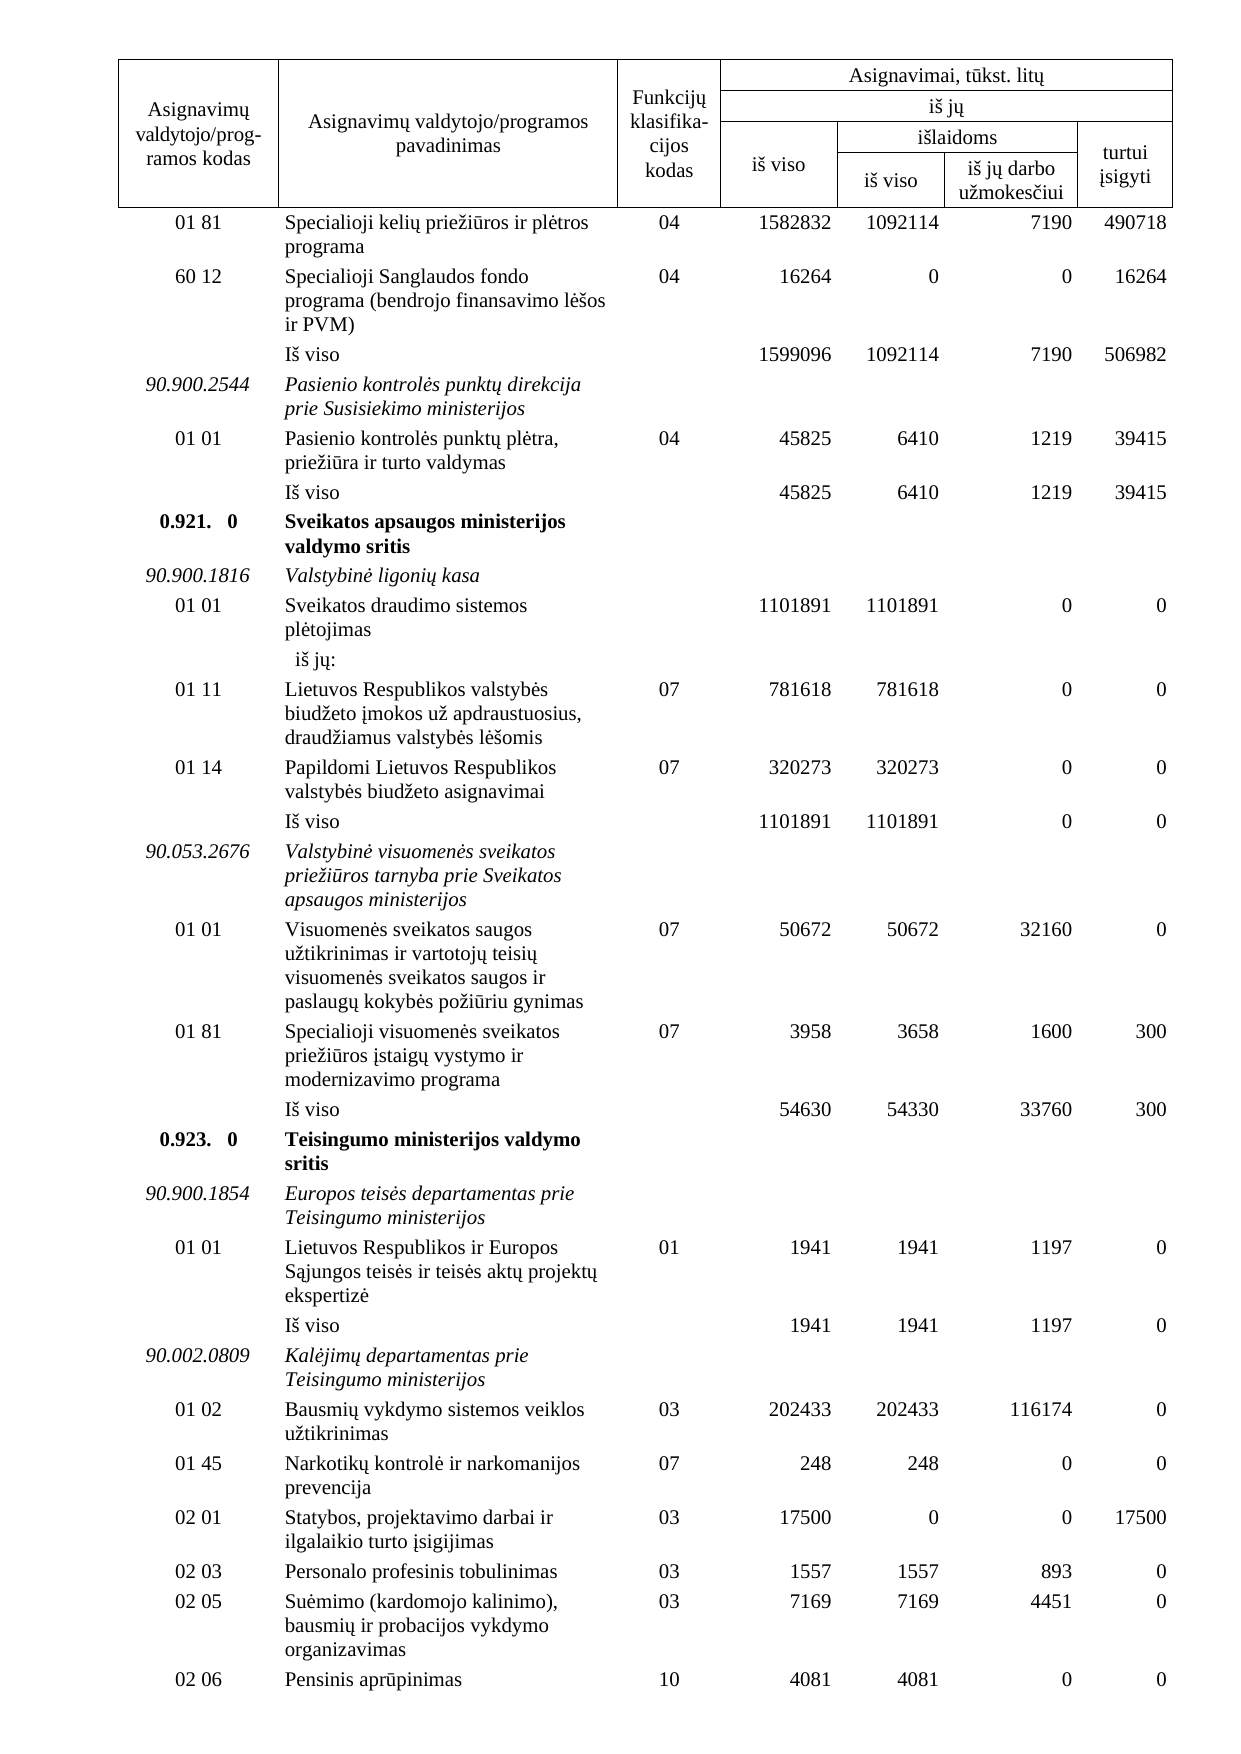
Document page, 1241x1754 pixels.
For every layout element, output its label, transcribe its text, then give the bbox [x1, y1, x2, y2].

table_cell 0.923. 0 [118, 1124, 278, 1178]
table_cell 17500 [720, 1502, 837, 1556]
table_cell Lietuvos Respublikos ir Europos Sąjungos teisės ir teisės aktų projektų ekspertizė [279, 1232, 618, 1310]
table_cell Visuomenės sveikatos saugos užtikrinimas ir vartotojų teisių visuomenės sveikatos saugos ir paslaugų kokybės požiūriu gynimas [279, 914, 618, 1016]
table_cell 202433 [837, 1394, 944, 1448]
table_cell 781618 [720, 674, 837, 752]
table_cell 0 [1078, 1232, 1172, 1310]
table_cell [618, 836, 720, 914]
table_cell [720, 1340, 837, 1394]
table_cell [720, 1178, 837, 1232]
table_cell [837, 1178, 944, 1232]
table_cell [118, 806, 278, 836]
table_cell [118, 1310, 278, 1340]
table_cell 506982 [1078, 339, 1172, 369]
table_cell 7169 [720, 1586, 837, 1664]
table_cell 01 01 [118, 590, 278, 644]
table_cell 320273 [837, 752, 944, 806]
table_cell [945, 1340, 1078, 1394]
table_header Asignavimų valdytojo/prog-ramos kodas [119, 60, 278, 207]
table_cell 45825 [720, 477, 837, 507]
table_cell 781618 [837, 674, 944, 752]
table_header Funkcijų klasifika-cijos kodas [618, 60, 720, 207]
table_cell 1557 [720, 1556, 837, 1586]
table_cell Specialioji kelių priežiūros ir plėtros programa [279, 208, 618, 261]
table_cell 1219 [945, 477, 1078, 507]
table_cell [618, 507, 720, 561]
table_cell 0 [945, 261, 1078, 339]
table_cell [618, 806, 720, 836]
table_cell 1941 [837, 1310, 944, 1340]
table_cell [720, 644, 837, 674]
table_cell 0 [837, 261, 944, 339]
table_cell [618, 369, 720, 423]
table_header Asignavimai, tūkst. litų [721, 60, 1172, 90]
table_cell [837, 836, 944, 914]
table_cell [118, 477, 278, 507]
table_cell [618, 1310, 720, 1340]
table_cell Suėmimo (kardomojo kalinimo), bausmių ir probacijos vykdymo organizavimas [279, 1586, 618, 1664]
table_cell iš jų darbo užmokesčiui [945, 153, 1077, 207]
table_cell Specialioji visuomenės sveikatos priežiūros įstaigų vystymo ir modernizavimo programa [279, 1016, 618, 1094]
table_cell [618, 1124, 720, 1178]
table_cell 0 [945, 752, 1078, 806]
table_cell 0 [1078, 752, 1172, 806]
table_cell 32160 [945, 914, 1078, 1016]
table_cell Bausmių vykdymo sistemos veiklos užtikrinimas [279, 1394, 618, 1448]
table_cell iš jų: [279, 644, 618, 674]
table_cell [945, 507, 1078, 561]
table_cell Personalo profesinis tobulinimas [279, 1556, 618, 1586]
table_cell [1078, 507, 1172, 561]
table_cell 90.002.0809 [118, 1340, 278, 1394]
table_cell 1101891 [837, 590, 944, 644]
table_cell 16264 [1078, 261, 1172, 339]
table_cell 1557 [837, 1556, 944, 1586]
table_cell Iš viso [279, 1310, 618, 1340]
table_cell [945, 1124, 1078, 1178]
table_cell 1941 [720, 1232, 837, 1310]
table_cell 17500 [1078, 1502, 1172, 1556]
table_cell 0 [1078, 1448, 1172, 1502]
table_cell 6410 [837, 477, 944, 507]
table_cell 01 [618, 1232, 720, 1310]
table_cell Papildomi Lietuvos Respublikos valstybės biudžeto asignavimai [279, 752, 618, 806]
table_cell Sveikatos apsaugos ministerijos valdymo sritis [279, 507, 618, 561]
table_cell 248 [720, 1448, 837, 1502]
table_cell 45825 [720, 423, 837, 477]
table_cell 116174 [945, 1394, 1078, 1448]
table_cell 04 [618, 423, 720, 477]
table_cell 10 [618, 1664, 720, 1694]
table_cell 7190 [945, 339, 1078, 369]
table_cell 4081 [837, 1664, 944, 1694]
table_cell 0 [1078, 1394, 1172, 1448]
table_cell [720, 561, 837, 590]
table_cell Iš viso [279, 339, 618, 369]
table_cell 7190 [945, 208, 1078, 261]
table_cell 01 81 [118, 1016, 278, 1094]
table_cell išlaidoms [838, 122, 1077, 152]
table_cell 01 11 [118, 674, 278, 752]
table_cell [720, 836, 837, 914]
table_cell 03 [618, 1502, 720, 1556]
table_cell [1078, 1340, 1172, 1394]
table_cell 02 05 [118, 1586, 278, 1664]
table_cell Iš viso [279, 477, 618, 507]
table_cell [1078, 1124, 1172, 1178]
table_cell Iš viso [279, 806, 618, 836]
table_cell 1600 [945, 1016, 1078, 1094]
table_cell 1101891 [837, 806, 944, 836]
table_cell [618, 477, 720, 507]
table_cell [720, 507, 837, 561]
table_cell 1941 [837, 1232, 944, 1310]
table_cell [1078, 1178, 1172, 1232]
table_cell Pasienio kontrolės punktų plėtra, priežiūra ir turto valdymas [279, 423, 618, 477]
table_cell 50672 [837, 914, 944, 1016]
table_cell 4451 [945, 1586, 1078, 1664]
table_cell 3958 [720, 1016, 837, 1094]
table_cell 03 [618, 1556, 720, 1586]
table_cell 490718 [1078, 208, 1172, 261]
table_cell 02 06 [118, 1664, 278, 1694]
table_cell 7169 [837, 1586, 944, 1664]
table_cell [618, 1094, 720, 1124]
table_cell iš jų [721, 91, 1172, 121]
table_cell [945, 561, 1078, 590]
table_cell 6410 [837, 423, 944, 477]
table_cell 0 [1078, 1586, 1172, 1664]
table_cell [837, 1340, 944, 1394]
table_cell [837, 1124, 944, 1178]
table_cell 202433 [720, 1394, 837, 1448]
table_cell 1197 [945, 1232, 1078, 1310]
table_cell 90.900.1854 [118, 1178, 278, 1232]
table_cell 1092114 [837, 339, 944, 369]
table_cell 01 01 [118, 1232, 278, 1310]
table_cell 4081 [720, 1664, 837, 1694]
table_cell 1092114 [837, 208, 944, 261]
table_cell 0 [1078, 590, 1172, 644]
table_cell [618, 561, 720, 590]
table_cell 0 [945, 806, 1078, 836]
table_cell [1078, 561, 1172, 590]
table_cell 0.921. 0 [118, 507, 278, 561]
table_cell Teisingumo ministerijos valdymo sritis [279, 1124, 618, 1178]
table_cell Pasienio kontrolės punktų direkcija prie Susisiekimo ministerijos [279, 369, 618, 423]
table_cell 1941 [720, 1310, 837, 1340]
table_cell Valstybinė ligonių kasa [279, 561, 618, 590]
table_cell Sveikatos draudimo sistemos plėtojimas [279, 590, 618, 644]
table_cell 248 [837, 1448, 944, 1502]
table_cell 0 [1078, 1664, 1172, 1694]
table_cell 0 [945, 674, 1078, 752]
table_cell [945, 836, 1078, 914]
table_cell 0 [1078, 806, 1172, 836]
table_cell 16264 [720, 261, 837, 339]
table_cell 01 02 [118, 1394, 278, 1448]
table_cell 50672 [720, 914, 837, 1016]
table_cell 02 03 [118, 1556, 278, 1586]
table_cell 1101891 [720, 590, 837, 644]
table_cell [720, 369, 837, 423]
table_cell 0 [945, 1664, 1078, 1694]
table_cell [118, 644, 278, 674]
table_cell 0 [945, 590, 1078, 644]
table_cell 0 [1078, 674, 1172, 752]
table_cell [1078, 836, 1172, 914]
table_cell 1197 [945, 1310, 1078, 1340]
table_cell 33760 [945, 1094, 1078, 1124]
table_cell Iš viso [279, 1094, 618, 1124]
table_cell 03 [618, 1394, 720, 1448]
table_cell [1078, 644, 1172, 674]
table_cell 02 01 [118, 1502, 278, 1556]
table_cell 04 [618, 261, 720, 339]
table_cell Specialioji Sanglaudos fondo programa (bendrojo finansavimo lėšos ir PVM) [279, 261, 618, 339]
table_cell 39415 [1078, 477, 1172, 507]
table_cell [618, 590, 720, 644]
table_cell 54630 [720, 1094, 837, 1124]
table_cell [945, 1178, 1078, 1232]
table_cell iš viso [838, 153, 944, 207]
table_cell turtui įsigyti [1078, 122, 1172, 207]
table_cell 320273 [720, 752, 837, 806]
table_cell 01 81 [118, 208, 278, 261]
table_cell 07 [618, 1448, 720, 1502]
table_cell 07 [618, 752, 720, 806]
table_cell [837, 644, 944, 674]
table_cell 0 [945, 1502, 1078, 1556]
table_cell 0 [1078, 1310, 1172, 1340]
table_cell [618, 1340, 720, 1394]
table_cell 01 01 [118, 914, 278, 1016]
table_cell 0 [837, 1502, 944, 1556]
table_cell [1078, 369, 1172, 423]
table_cell 01 14 [118, 752, 278, 806]
table_cell iš viso [721, 122, 837, 207]
table_cell Valstybinė visuomenės sveikatos priežiūros tarnyba prie Sveikatos apsaugos ministerijos [279, 836, 618, 914]
table_cell 01 01 [118, 423, 278, 477]
table_cell 1582832 [720, 208, 837, 261]
table_cell [118, 1094, 278, 1124]
table_cell Lietuvos Respublikos valstybės biudžeto įmokos už apdraustuosius, draudžiamus valstybės lėšomis [279, 674, 618, 752]
table_cell [618, 339, 720, 369]
table_cell 300 [1078, 1094, 1172, 1124]
table_cell 07 [618, 1016, 720, 1094]
table_cell Pensinis aprūpinimas [279, 1664, 618, 1694]
table_cell 1219 [945, 423, 1078, 477]
table_cell 03 [618, 1586, 720, 1664]
table_cell [945, 369, 1078, 423]
table_cell 01 45 [118, 1448, 278, 1502]
table_cell [618, 1178, 720, 1232]
table_cell 90.053.2676 [118, 836, 278, 914]
table_cell [945, 644, 1078, 674]
table_cell 60 12 [118, 261, 278, 339]
table_cell 0 [945, 1448, 1078, 1502]
table_cell 07 [618, 914, 720, 1016]
table_cell [837, 507, 944, 561]
table_cell Statybos, projektavimo darbai ir ilgalaikio turto įsigijimas [279, 1502, 618, 1556]
table_cell [618, 644, 720, 674]
table_cell 90.900.1816 [118, 561, 278, 590]
table_header Asignavimų valdytojo/programos pavadinimas [279, 60, 617, 207]
table_cell [118, 339, 278, 369]
table_cell 04 [618, 208, 720, 261]
table_cell 0 [1078, 1556, 1172, 1586]
table_cell 1599096 [720, 339, 837, 369]
table_cell [837, 369, 944, 423]
table_cell 0 [1078, 914, 1172, 1016]
table_cell Kalėjimų departamentas prie Teisingumo ministerijos [279, 1340, 618, 1394]
table_cell [720, 1124, 837, 1178]
table_cell 893 [945, 1556, 1078, 1586]
table_cell Europos teisės departamentas prie Teisingumo ministerijos [279, 1178, 618, 1232]
table_cell Narkotikų kontrolė ir narkomanijos prevencija [279, 1448, 618, 1502]
table_cell 1101891 [720, 806, 837, 836]
table_cell 39415 [1078, 423, 1172, 477]
table_cell 300 [1078, 1016, 1172, 1094]
table_cell 3658 [837, 1016, 944, 1094]
table_cell 07 [618, 674, 720, 752]
table_cell [837, 561, 944, 590]
table_cell 90.900.2544 [118, 369, 278, 423]
table_cell 54330 [837, 1094, 944, 1124]
